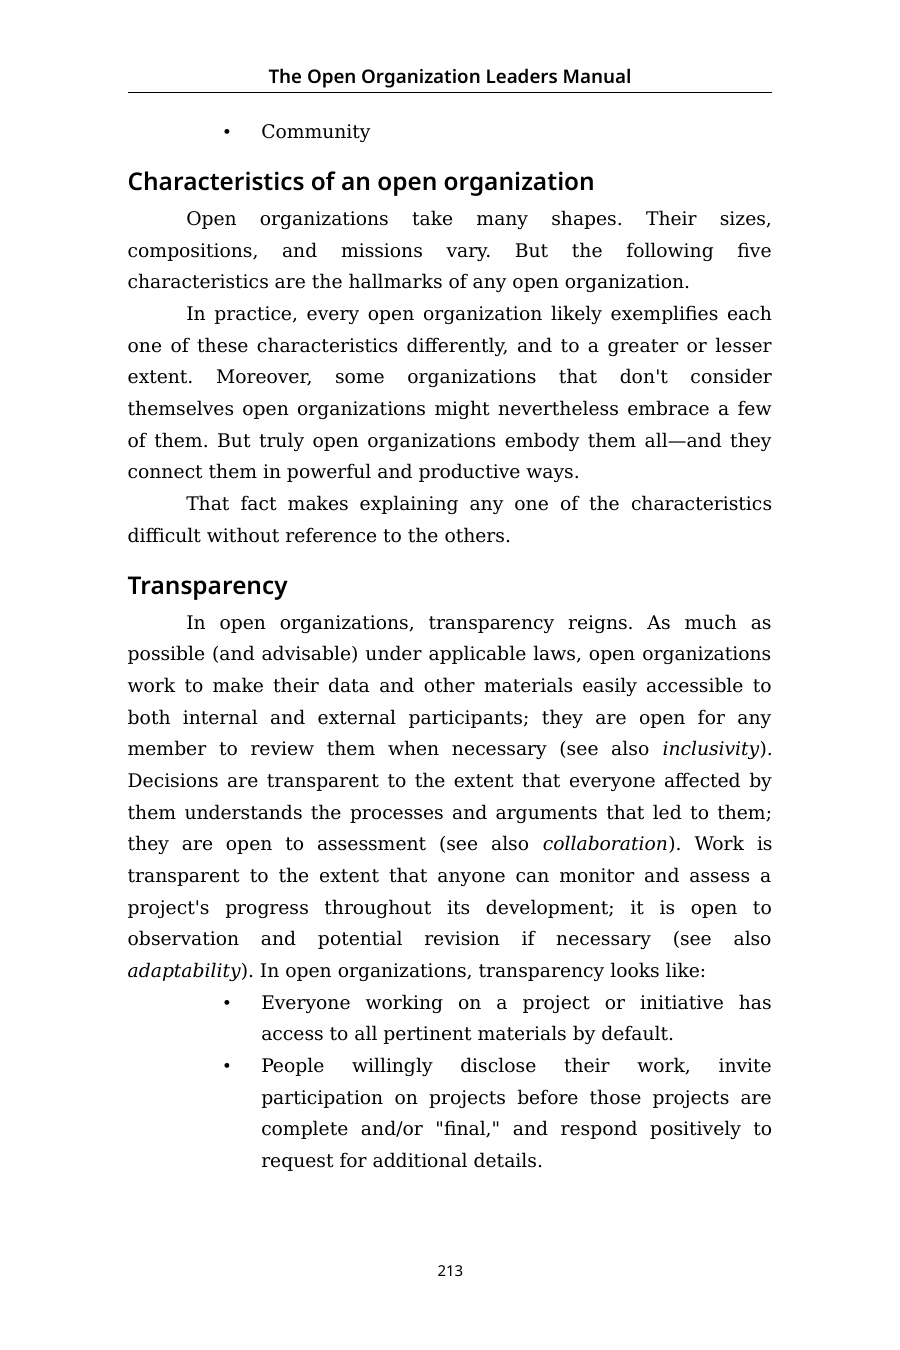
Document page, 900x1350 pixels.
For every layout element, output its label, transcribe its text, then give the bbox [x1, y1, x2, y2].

list Everyone working on a project or initiative has access to all pertinent materials by default. [223, 992, 772, 1045]
text That fact makes explaining any one of the characteristics difficult without reference to the others. [127, 493, 772, 547]
list People willingly disclose their work, invite participation on projects before those projects are complete and/or "final," and respond positively to request for additional details. [223, 1055, 772, 1172]
text Open organizations take many shapes. Their sizes, compositions, and missions vary. But the following five characteristics are the hallmarks of any open organization. [127, 208, 772, 293]
subtitle Transparency [127, 572, 772, 600]
text In open organizations, transparency reigns. As much as possible (and advisable) under applicable laws, open organizations work to make their data and other materials easily accessible to both internal and external participants; they are open for any member to review them when necessary (see also inclusivity). Decisions are transparent to the extent that everyone affected by them understands the processes and arguments that led to them; they are open to assessment (see also collaboration). Work is transparent to the extent that anyone can monitor and assess a project's progress throughout its development; it is open to observation and potential revision if necessary (see also adaptability). In open organizations, transparency looks like: [127, 612, 772, 982]
text In practice, every open organization likely exemplifies each one of these characteristics differently, and to a greater or lesser extent. Moreover, some organizations that don't consider themselves open organizations might nevertheless embrace a few of them. But truly open organizations embody them all—and they connect them in powerful and productive ways. [127, 303, 772, 483]
list Community [223, 121, 772, 143]
subtitle Characteristics of an open organization [127, 168, 772, 196]
